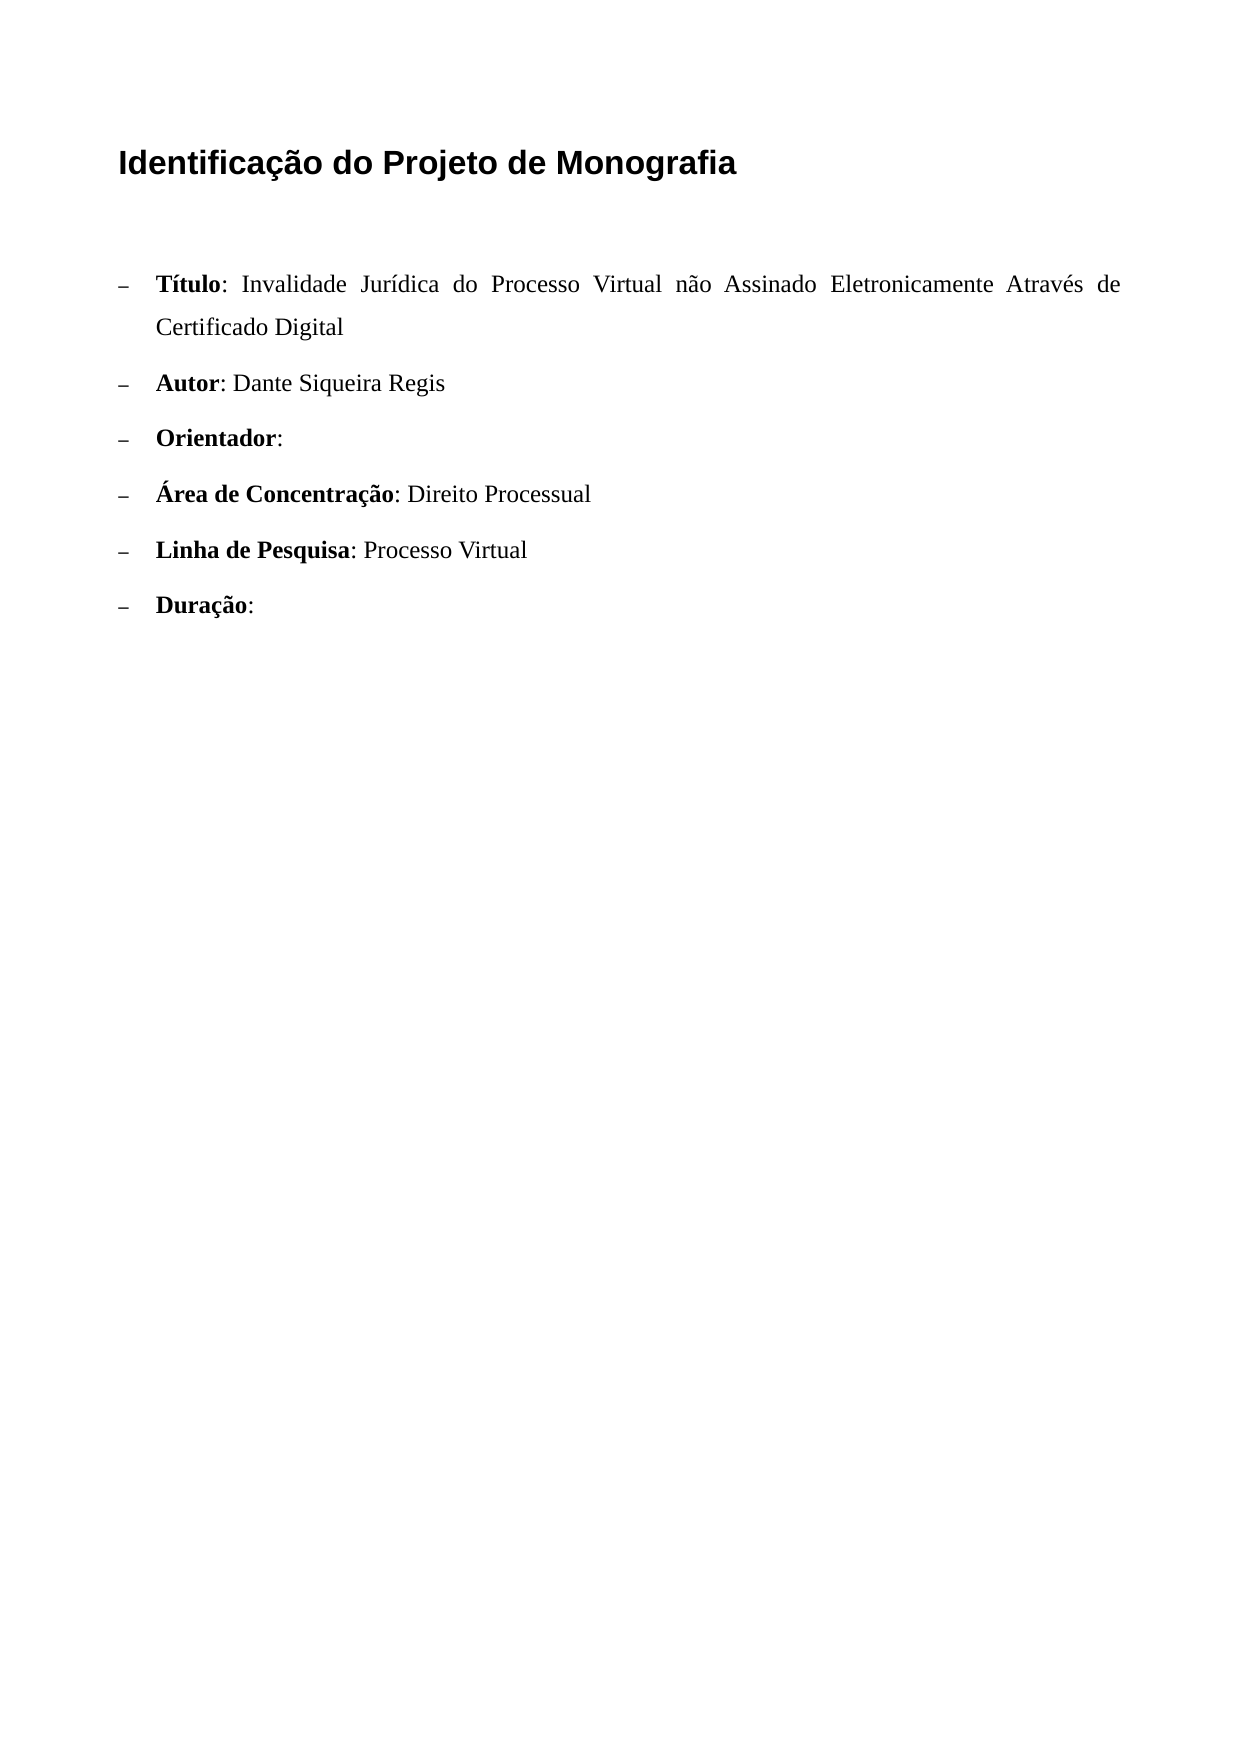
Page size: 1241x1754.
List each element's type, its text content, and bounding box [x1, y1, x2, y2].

subtitle Identificação do Projeto de Monografia [118, 143, 1122, 182]
list Título: Invalidade Jurídica do Processo Virtual não Assinado Eletronicamente Através de Certificado Digital [118, 269, 1122, 341]
list Autor: Dante Siqueira Regis [118, 368, 1122, 397]
list Orientador: [118, 423, 1122, 452]
list Linha de Pesquisa: Processo Virtual [118, 535, 1122, 563]
list Área de Concentração: Direito Processual [118, 479, 1122, 508]
list Duração: [118, 590, 1122, 619]
